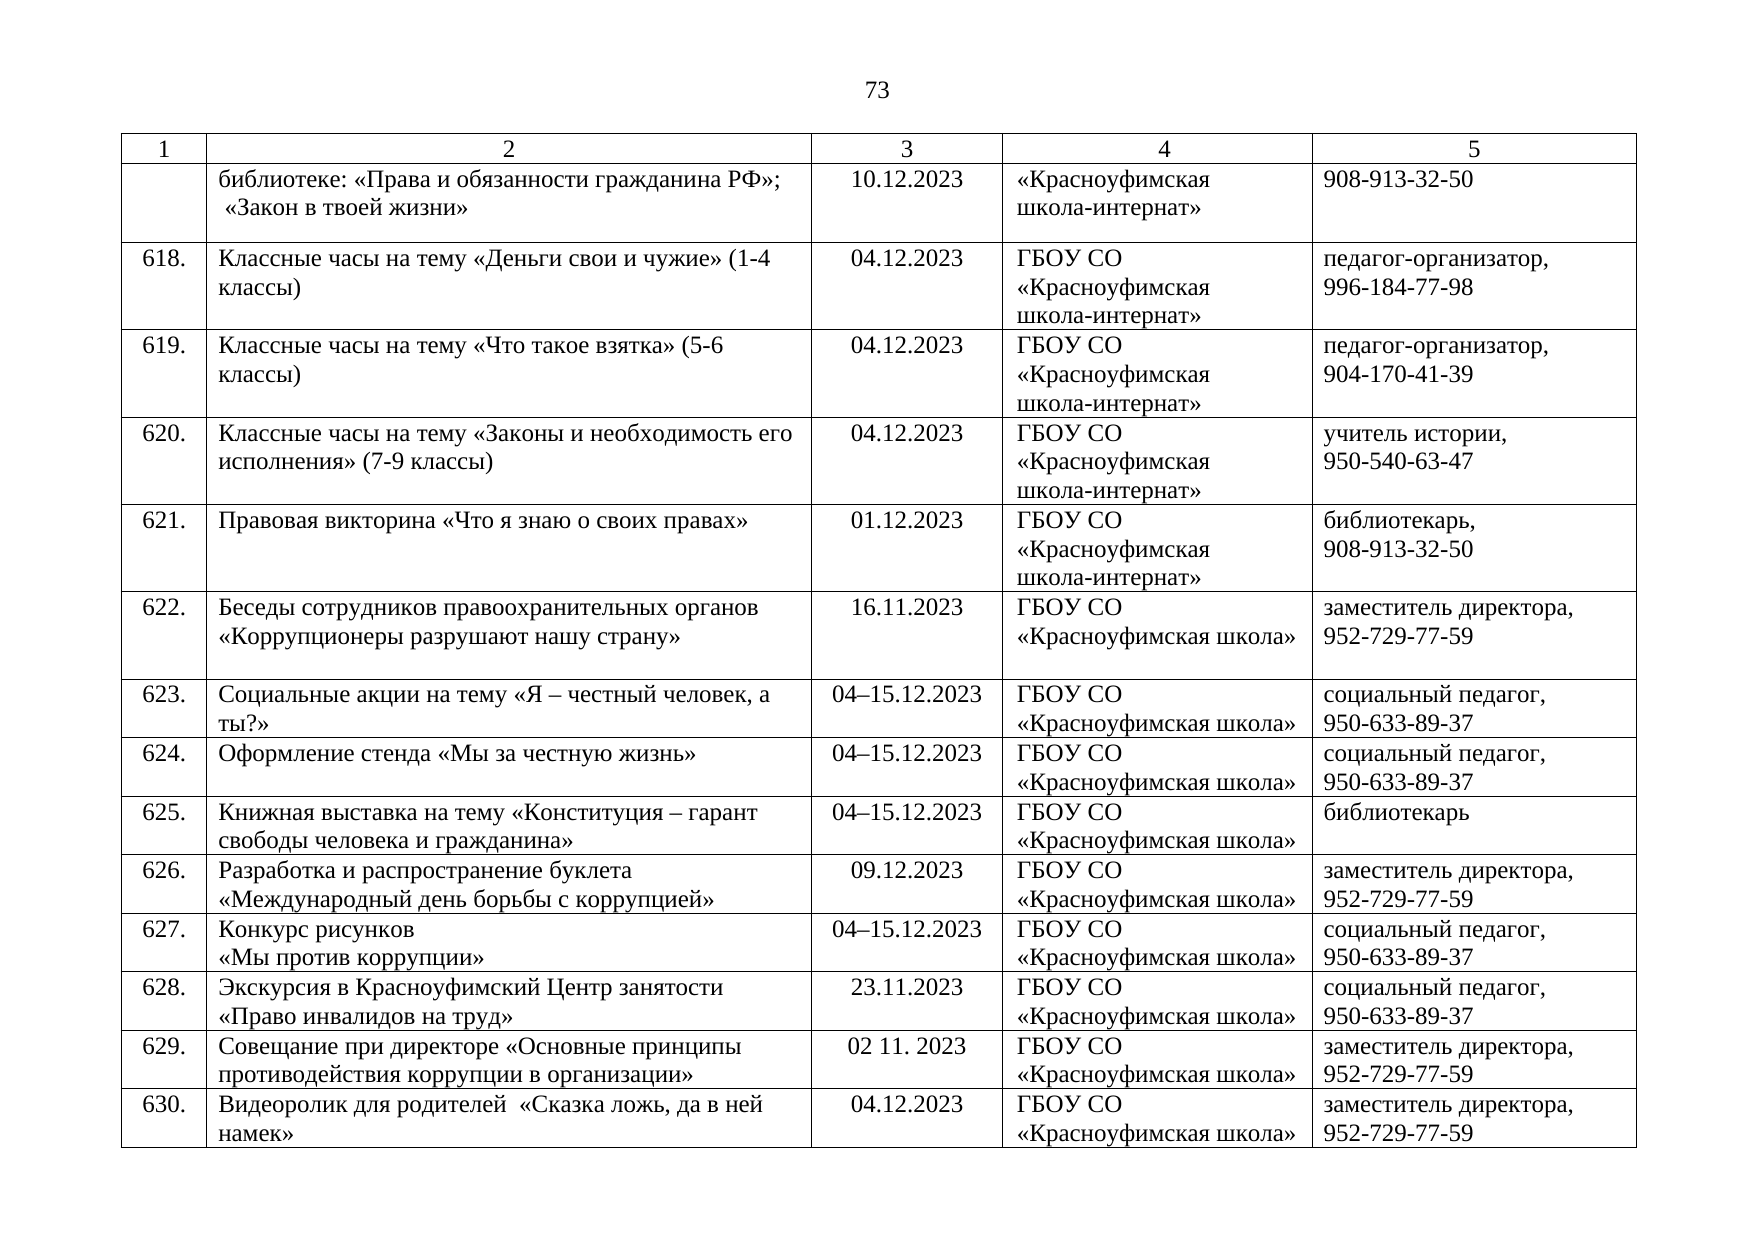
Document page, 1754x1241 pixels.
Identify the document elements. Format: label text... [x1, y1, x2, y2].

table_cell социальный педагог, 950-633-89-37 [1313, 680, 1636, 737]
table_cell Конкурс рисунков «Мы против коррупции» [207, 914, 811, 971]
table_header 4 [1003, 134, 1312, 163]
table_cell заместитель директора, 952-729-77-59 [1313, 592, 1636, 678]
table_cell [122, 330, 206, 417]
table_cell 04.12.2023 [812, 330, 1002, 417]
table_cell Экскурсия в Красноуфимский Центр занятости «Право инвалидов на труд» [207, 972, 811, 1030]
table_cell 10.12.2023 [812, 164, 1002, 242]
table_cell [117, 1088, 121, 1147]
table_cell [122, 243, 206, 329]
table_cell Правовая викторина «Что я знаю о своих правах» [207, 505, 811, 591]
table_cell Оформление стенда «Мы за честную жизнь» [207, 738, 811, 796]
table_cell [122, 738, 206, 796]
table_cell [117, 417, 121, 504]
table_cell 09.12.2023 [812, 855, 1002, 913]
table_cell педагог-организатор, 996-184-77-98 [1313, 243, 1636, 329]
table_cell [117, 971, 121, 1030]
table_cell [122, 505, 206, 591]
table_header 2 [207, 134, 811, 163]
table_cell Видеоролик для родителей «Сказка ложь, да в ней намек» [207, 1089, 811, 1147]
table_cell [122, 1089, 206, 1147]
table_cell 04.12.2023 [812, 243, 1002, 329]
table_cell ГБОУ СО «Красноуфимская школа» [1003, 592, 1312, 678]
table_cell 908-913-32-50 [1313, 164, 1636, 242]
table_cell ГБОУ СО «Красноуфимская школа» [1003, 797, 1312, 854]
table_cell [117, 854, 121, 913]
table_cell [122, 592, 206, 678]
table_cell ГБОУ СО «Красноуфимская школа» [1003, 914, 1312, 971]
table_cell Социальные акции на тему «Я – честный человек, а ты?» [207, 680, 811, 737]
table_header 3 [812, 134, 1002, 163]
table_cell Классные часы на тему «Что такое взятка» (5-6 классы) [207, 330, 811, 417]
table_cell [117, 737, 121, 796]
table_cell [122, 680, 206, 737]
table_cell [117, 913, 121, 971]
table_cell [122, 164, 206, 242]
table_cell социальный педагог, 950-633-89-37 [1313, 914, 1636, 971]
table_cell 16.11.2023 [812, 592, 1002, 678]
table_cell 04–15.12.2023 [812, 797, 1002, 854]
table_cell ГБОУ СО «Красноуфимская школа» [1003, 680, 1312, 737]
table_cell заместитель директора, 952-729-77-59 [1313, 1031, 1636, 1088]
table_cell [117, 329, 121, 417]
table_cell [117, 504, 121, 591]
table_cell библиотеке: «Права и обязанности гражданина РФ»; «Закон в твоей жизни» [207, 164, 811, 242]
table_cell Совещание при директоре «Основные принципы противодействия коррупции в организации» [207, 1031, 811, 1088]
table_cell библиотекарь [1313, 797, 1636, 854]
table_cell 04.12.2023 [812, 418, 1002, 504]
table_cell ГБОУ СО «Красноуфимская школа-интернат» [1003, 418, 1312, 504]
table_cell заместитель директора, 952-729-77-59 [1313, 855, 1636, 913]
table_cell 23.11.2023 [812, 972, 1002, 1030]
table_cell [122, 418, 206, 504]
table_cell Классные часы на тему «Деньги свои и чужие» (1-4 классы) [207, 243, 811, 329]
table_cell 02 11. 2023 [812, 1031, 1002, 1088]
table_cell библиотекарь, 908-913-32-50 [1313, 505, 1636, 591]
table_cell социальный педагог, 950-633-89-37 [1313, 738, 1636, 796]
table_cell 04–15.12.2023 [812, 738, 1002, 796]
table_header 1 [122, 134, 206, 163]
table_cell социальный педагог, 950-633-89-37 [1313, 972, 1636, 1030]
table_cell [117, 591, 121, 678]
table_cell [122, 972, 206, 1030]
table_cell заместитель директора, 952-729-77-59 [1313, 1089, 1636, 1147]
table_header 5 [1313, 134, 1636, 163]
table_cell [117, 679, 121, 737]
table_cell 04–15.12.2023 [812, 914, 1002, 971]
table_cell ГБОУ СО «Красноуфимская школа-интернат» [1003, 330, 1312, 417]
table_cell учитель истории, 950-540-63-47 [1313, 418, 1636, 504]
table_cell ГБОУ СО «Красноуфимская школа-интернат» [1003, 505, 1312, 591]
table_cell Беседы сотрудников правоохранительных органов «Коррупционеры разрушают нашу страну» [207, 592, 811, 678]
table_cell 01.12.2023 [812, 505, 1002, 591]
table_cell [117, 163, 121, 242]
table_cell ГБОУ СО «Красноуфимская школа» [1003, 972, 1312, 1030]
table_cell [122, 1031, 206, 1088]
table_cell [117, 242, 121, 329]
table_cell ГБОУ СО «Красноуфимская школа» [1003, 738, 1312, 796]
table_cell ГБОУ СО «Красноуфимская школа-интернат» [1003, 243, 1312, 329]
table_cell [117, 796, 121, 854]
table_cell [122, 914, 206, 971]
table_cell Разработка и распространение буклета «Международный день борьбы с коррупцией» [207, 855, 811, 913]
table_cell 04–15.12.2023 [812, 680, 1002, 737]
table_cell [122, 797, 206, 854]
table_cell Классные часы на тему «Законы и необходимость его исполнения» (7-9 классы) [207, 418, 811, 504]
table_cell [122, 855, 206, 913]
table_cell 04.12.2023 [812, 1089, 1002, 1147]
table_cell Книжная выставка на тему «Конституция – гарант свободы человека и гражданина» [207, 797, 811, 854]
table_cell «Красноуфимская школа-интернат» [1003, 164, 1312, 242]
table_header [117, 133, 121, 163]
table_cell педагог-организатор, 904-170-41-39 [1313, 330, 1636, 417]
table_cell [117, 1030, 121, 1088]
table_cell ГБОУ СО «Красноуфимская школа» [1003, 855, 1312, 913]
table_cell ГБОУ СО «Красноуфимская школа» [1003, 1089, 1312, 1147]
table_cell ГБОУ СО «Красноуфимская школа» [1003, 1031, 1312, 1088]
